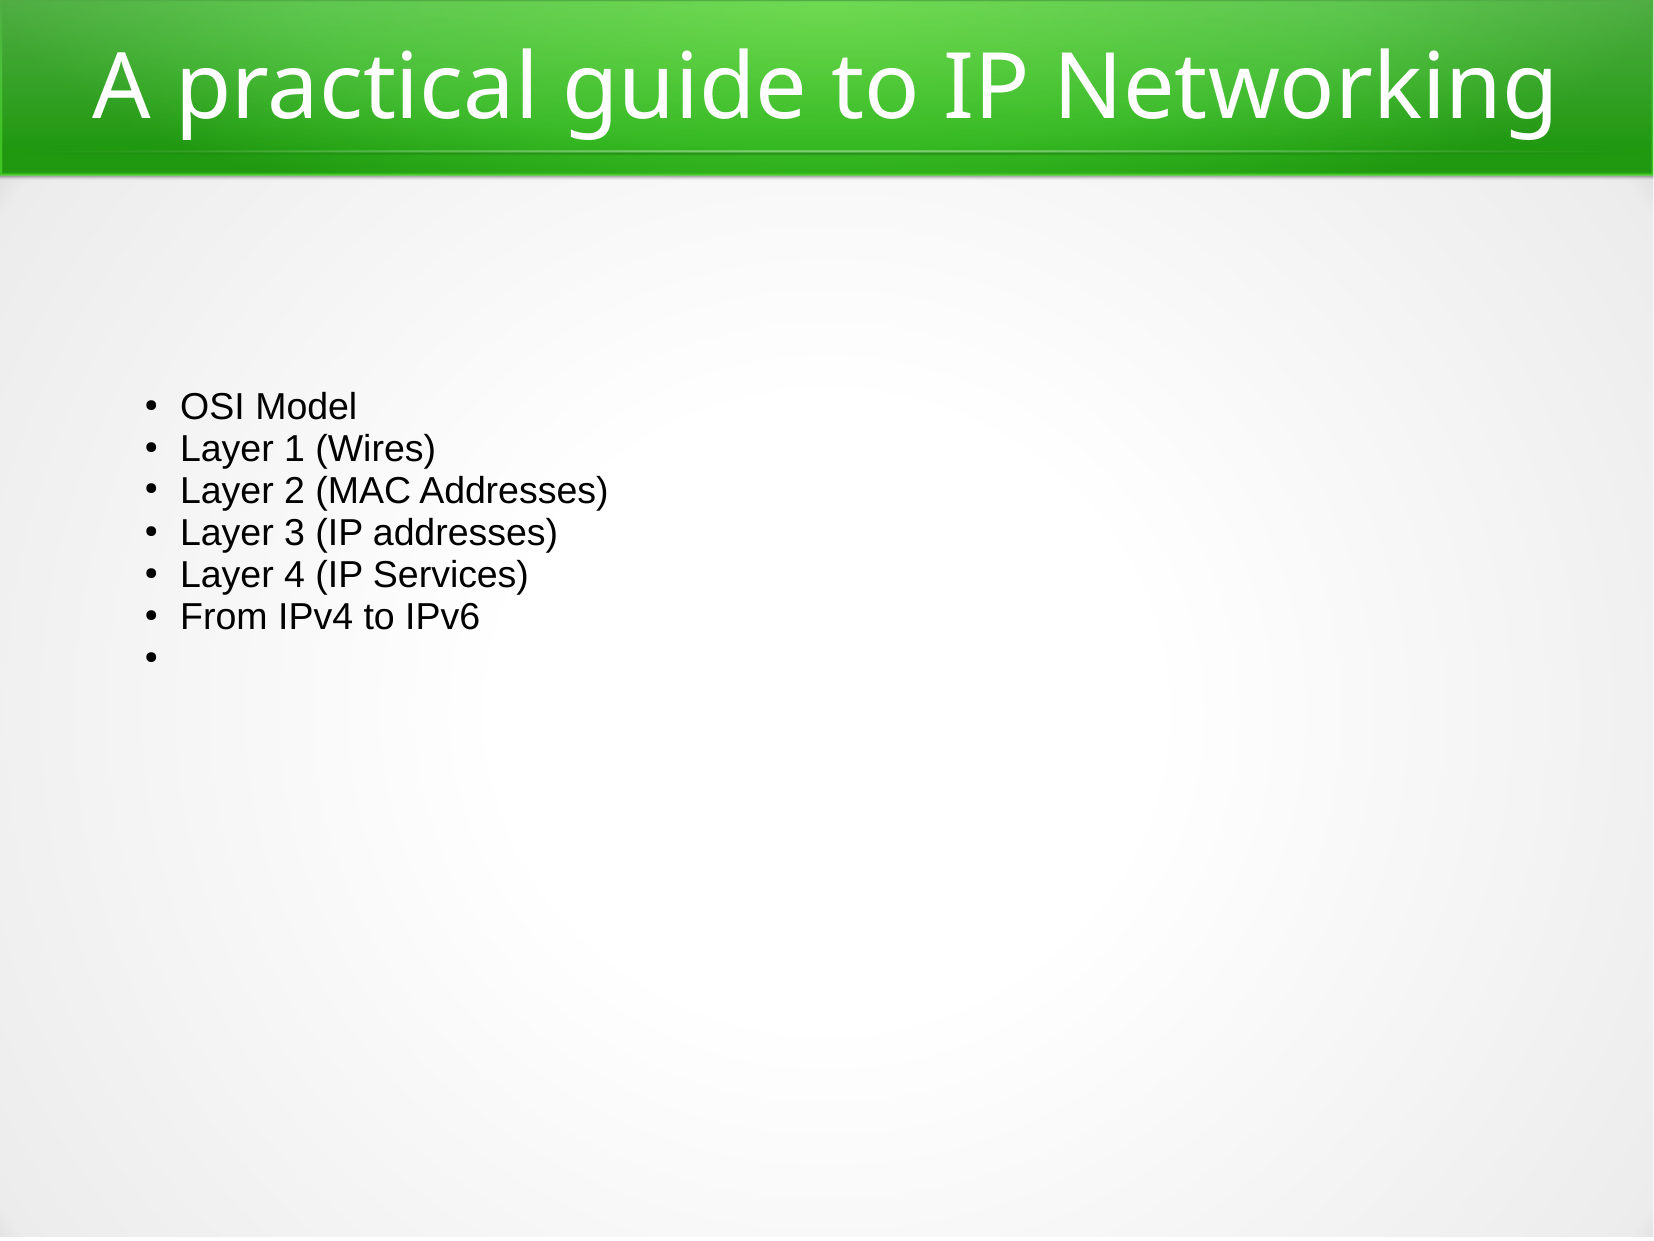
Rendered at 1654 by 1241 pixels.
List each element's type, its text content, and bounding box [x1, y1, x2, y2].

text_box OSI Model Layer 1 (Wires) Layer 2 (MAC Addresses) Layer 3 (IP addresses) Layer 4 (IP Services) From IPv4 to IPv6 [129, 377, 1548, 839]
picture [0, 0, 1654, 1237]
title A practical guide to IP Networking [82, 11, 1571, 154]
